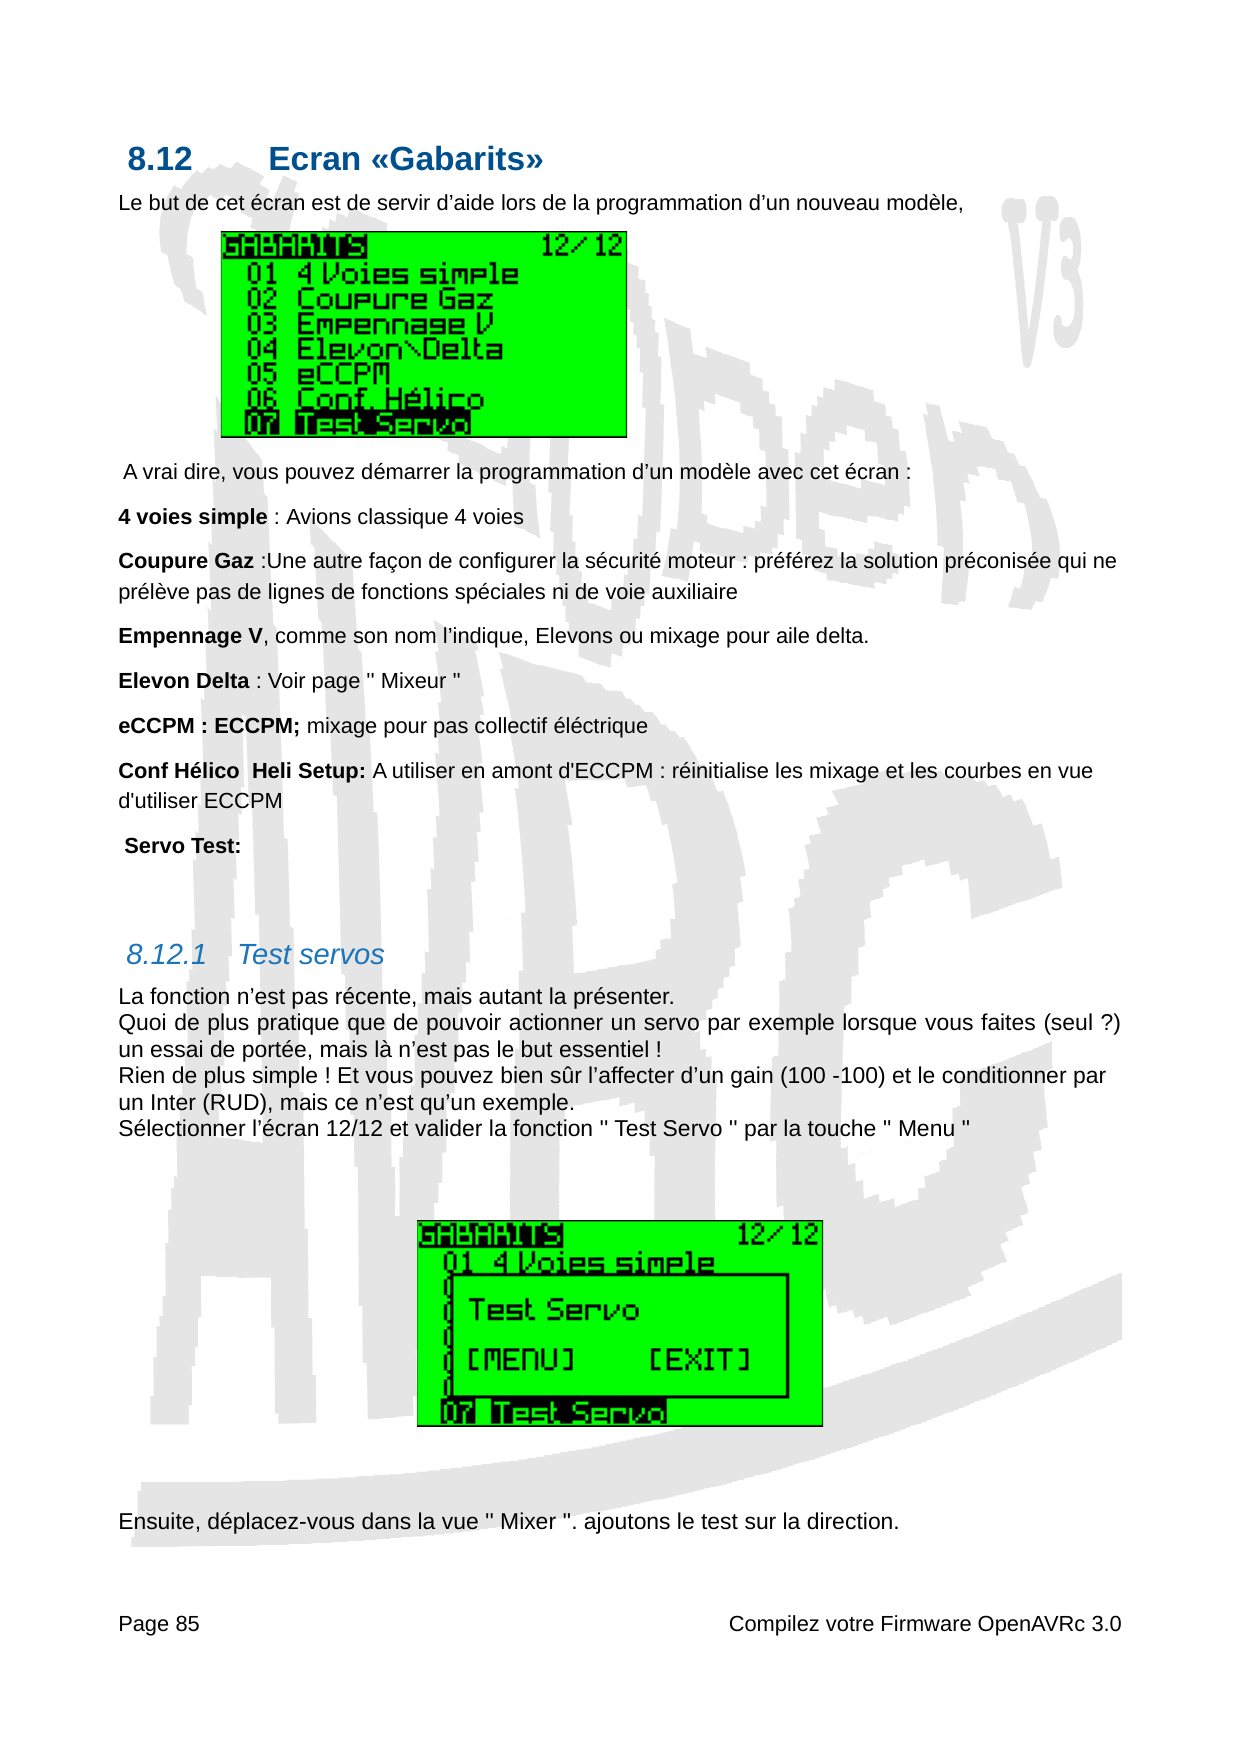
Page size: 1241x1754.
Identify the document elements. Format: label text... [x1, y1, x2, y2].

text Coupure Gaz :Une autre façon de configurer la sécurité moteur : préférez la solution préconisée qui ne prélève pas de lignes de fonctions spéciales ni de voie auxiliaire [118, 548, 1122, 604]
picture [417, 1220, 824, 1427]
text eCCPM : ECCPM; mixage pour pas collectif éléctrique [118, 713, 1122, 738]
picture [220, 231, 628, 438]
text Quoi de plus pratique que de pouvoir actionner un servo par exemple lorsque vous faites (seul ?) un essai de portée, mais là n’est pas le but essentiel ! [118, 1009, 1122, 1062]
text Rien de plus simple ! Et vous pouvez bien sûr l’affecter d’un gain (100 -100) et le conditionner par un Inter (RUD), mais ce n’est qu’un exemple. [118, 1062, 1122, 1115]
text A vrai dire, vous pouvez démarrer la programmation d’un modèle avec cet écran : [118, 459, 1122, 484]
text 4 voies simple : Avions classique 4 voies [118, 504, 1122, 529]
text Empennage V, comme son nom l’indique, Elevons ou mixage pour aile delta. [118, 623, 1122, 649]
text La fonction n’est pas récente, mais autant la présenter. [118, 983, 1122, 1009]
text Le but de cet écran est de servir d’aide lors de la programmation d’un nouveau modèle, [118, 190, 1122, 215]
subtitle Test servos [118, 937, 1122, 971]
text Servo Test: [118, 833, 1122, 858]
text Conf Hélico Heli Setup: A utiliser en amont d'ECCPM : réinitialise les mixage et les courbes en vue d'utiliser ECCPM [118, 758, 1122, 813]
text Ensuite, déplacez-vous dans la vue '' Mixer ''. ajoutons le test sur la direction. [118, 1508, 1122, 1534]
text Sélectionner l’écran 12/12 et valider la fonction '' Test Servo '' par la touche '' Menu '' [118, 1115, 1122, 1141]
text Elevon Delta : Voir page '' Mixeur '' [118, 668, 1122, 693]
subtitle Ecran «Gabarits» [118, 139, 1122, 178]
